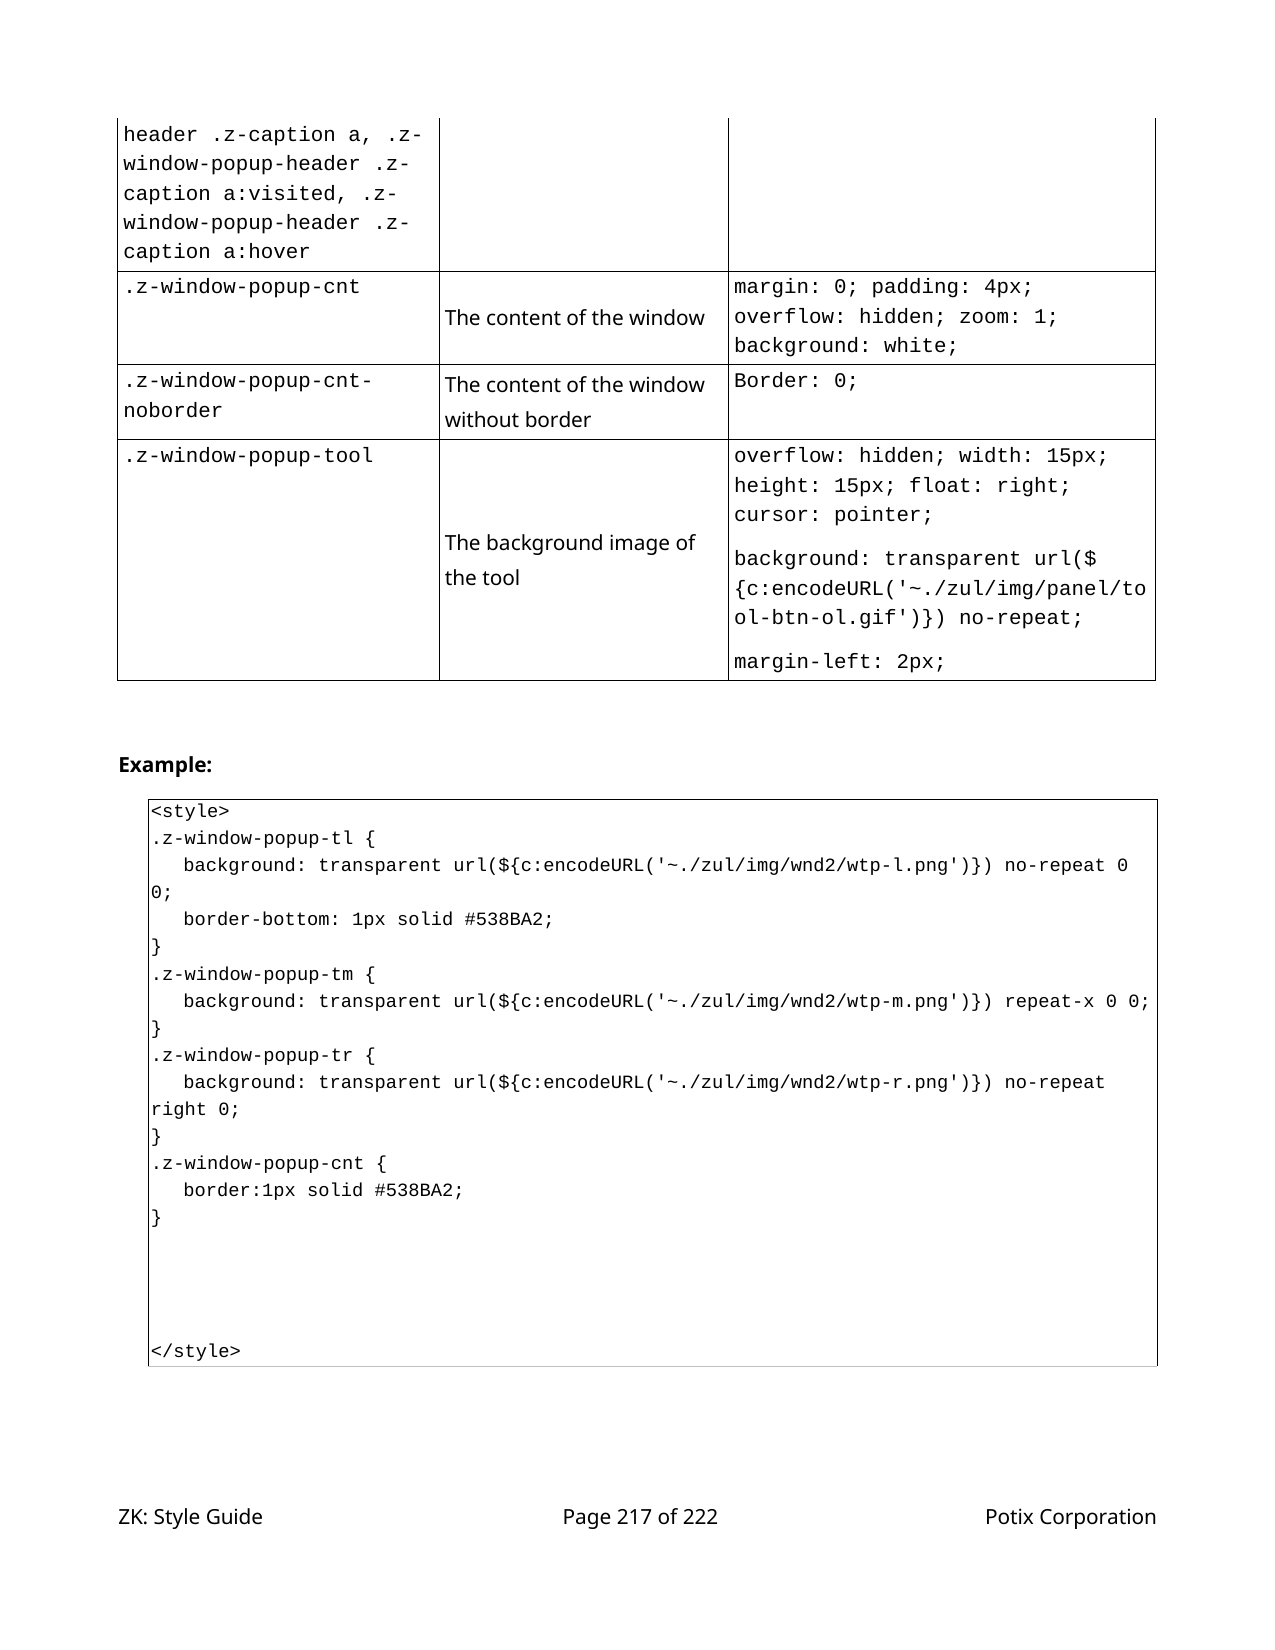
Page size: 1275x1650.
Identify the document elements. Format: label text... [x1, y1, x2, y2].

text background: transparent url(${c:encodeURL('~./zul/img/wnd2/wtp-l.png')}) no-repeat 0 0; [149, 853, 1157, 904]
table_cell The content of the window without border [440, 365, 728, 439]
table_cell [440, 118, 728, 271]
table_cell The content of the window [440, 272, 728, 364]
text Example: [118, 750, 1157, 778]
table_cell [729, 118, 1155, 271]
text } [149, 934, 1157, 958]
text border:1px solid #538BA2; [149, 1178, 1157, 1202]
table_cell overflow: hidden; width: 15px; height: 15px; float: right; cursor: pointer; background: transparent url(${c:encodeURL('~./zul/img/panel/tool-btn-ol.gif')}) no-repeat; margin-left: 2px; [729, 440, 1155, 680]
text } [149, 1016, 1157, 1040]
text .z-window-popup-cnt { [149, 1151, 1157, 1175]
table_cell header .z-caption a, .z-window-popup-header .z-caption a:visited, .z-window-popup-header .z-caption a:hover [118, 118, 439, 271]
text .z-window-popup-tr { [149, 1043, 1157, 1067]
table_cell The background image of the tool [440, 440, 728, 680]
text border-bottom: 1px solid #538BA2; [149, 907, 1157, 931]
text background: transparent url(${c:encodeURL('~./zul/img/wnd2/wtp-m.png')}) repeat-x 0 0; [149, 988, 1157, 1013]
table_cell Border: 0; [729, 365, 1155, 439]
text <style> [149, 800, 1157, 823]
table_cell .z-window-popup-cnt-noborder [118, 365, 439, 439]
table_cell .z-window-popup-tool [118, 440, 439, 680]
text .z-window-popup-tm { [149, 961, 1157, 986]
table_cell margin: 0; padding: 4px; overflow: hidden; zoom: 1; background: white; [729, 272, 1155, 364]
text .z-window-popup-tl { [149, 826, 1157, 850]
text </style> [149, 1233, 1157, 1366]
text background: transparent url(${c:encodeURL('~./zul/img/wnd2/wtp-r.png')}) no-repeat right 0; [149, 1070, 1157, 1121]
text } [149, 1205, 1157, 1230]
table_cell .z-window-popup-cnt [118, 272, 439, 364]
text } [149, 1124, 1157, 1148]
